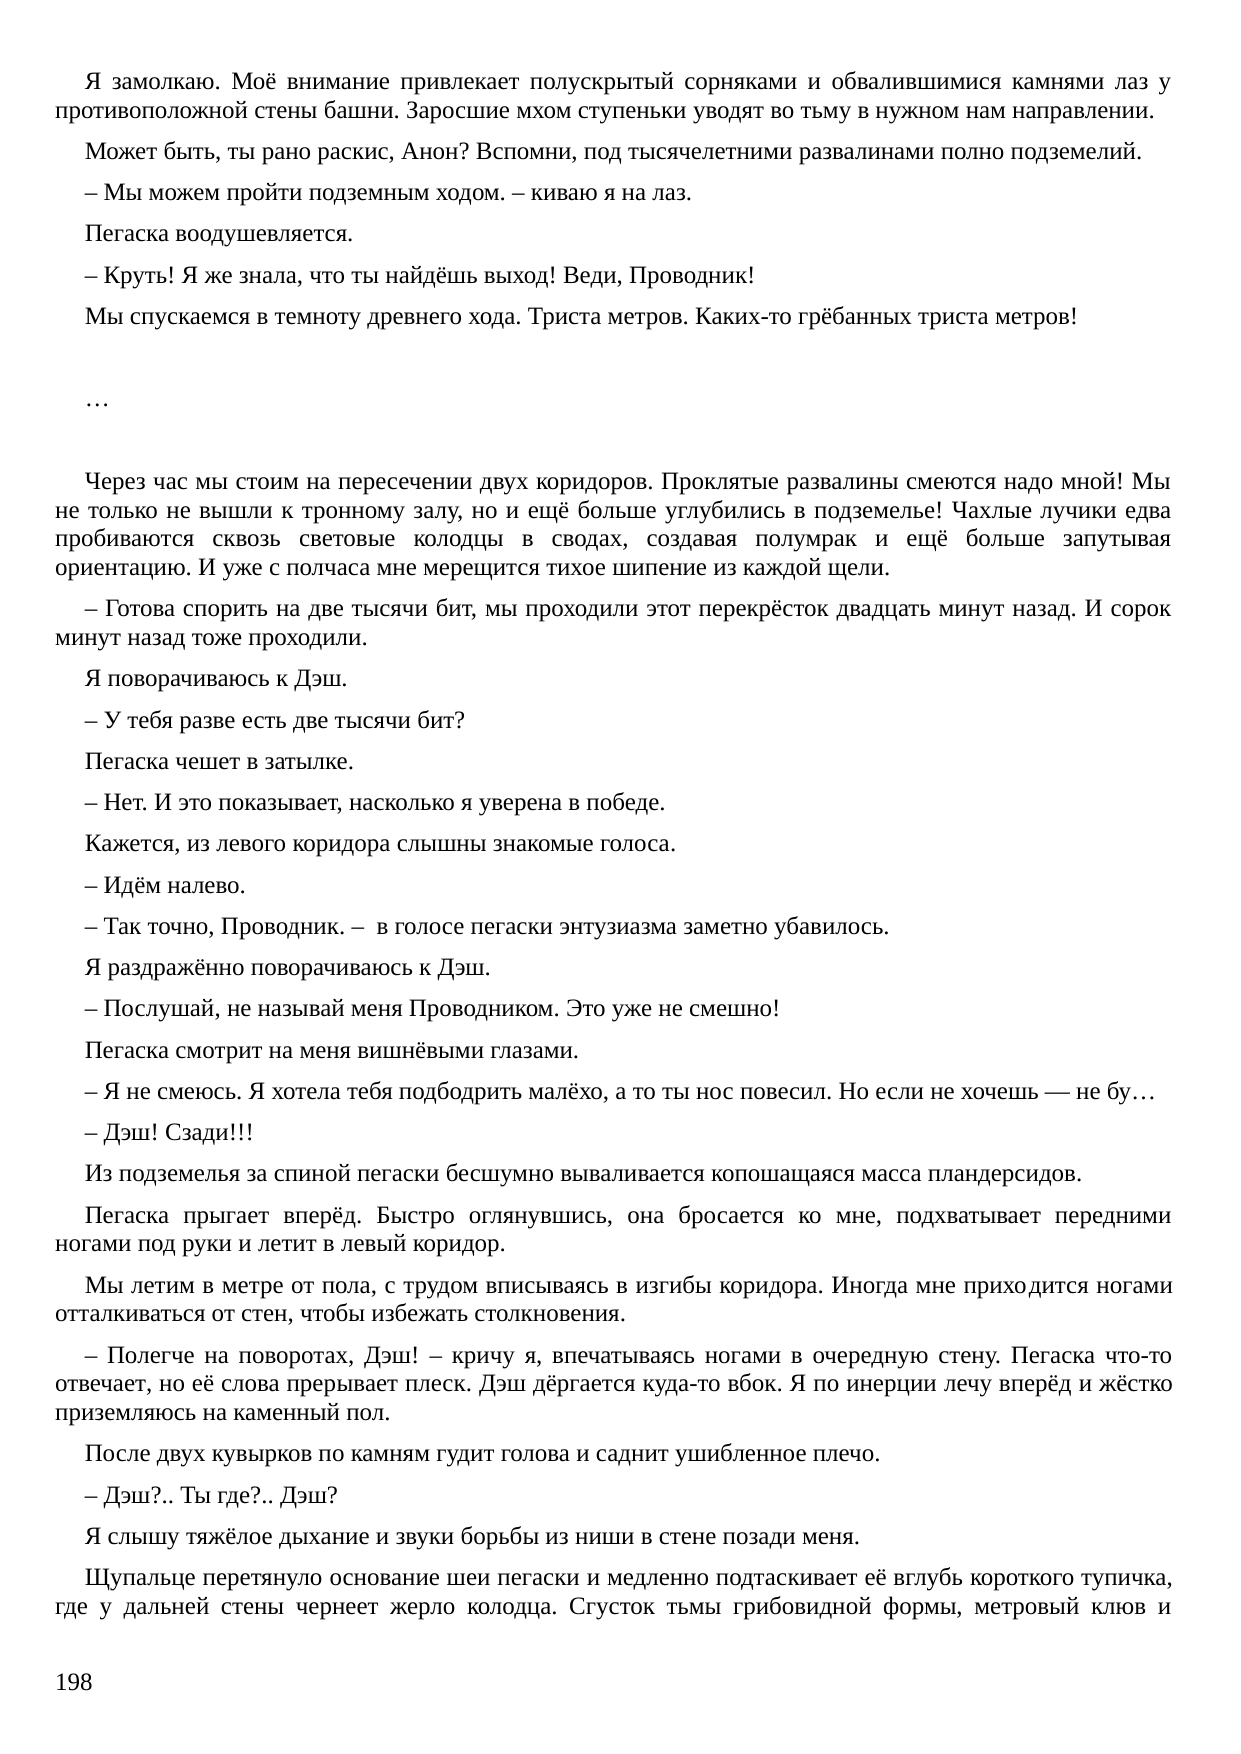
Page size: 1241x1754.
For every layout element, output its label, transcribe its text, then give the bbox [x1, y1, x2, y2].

text Пегаска прыгает вперёд. Быстро оглянувшись, она бросается ко мне, подхватывает передними ногами под руки и летит в левый коридор. [55, 1200, 1173, 1257]
text – Послушай, не называй меня Проводником. Это уже не смешно! [55, 993, 1173, 1022]
text Пегаска чешет в затылке. [55, 746, 1173, 775]
text – Круть! Я же знала, что ты найдёшь выход! Веди, Проводник! [55, 260, 1173, 288]
text Я замолкаю. Моё внимание привлекает полускрытый сорняками и обвалившимися камнями лаз у противоположной стены башни. Заросшие мхом ступеньки уводят во тьму в нужном нам направлении. [55, 66, 1173, 123]
text Щупальце перетянуло основание шеи пегаски и медленно подтаскивает её вглубь короткого тупичка, где у дальней стены чернеет жерло колодца. Сгусток тьмы грибовидной формы, метровый клюв и [55, 1562, 1173, 1620]
text Пегаска смотрит на меня вишнёвыми глазами. [55, 1035, 1173, 1063]
text Пегаска воодушевляется. [55, 218, 1173, 247]
text Кажется, из левого коридора слышны знакомые голоса. [55, 828, 1173, 857]
text – Я не смеюсь. Я хотела тебя подбодрить малёхо, а то ты нос повесил. Но если не хочешь — не бу… [55, 1076, 1173, 1105]
text Из подземелья за спиной пегаски бесшумно вываливается копошащаяся масса пландерсидов. [55, 1158, 1173, 1187]
text – Полегче на поворотах, Дэш! – кричу я, впечатываясь ногами в очередную стену. Пегаска что-то отвечает, но её слова прерывает плеск. Дэш дёргается куда-то вбок. Я по инерции лечу вперёд и жёстко приземляюсь на каменный пол. [55, 1340, 1173, 1426]
text Я раздражённо поворачиваюсь к Дэш. [55, 952, 1173, 981]
text – У тебя разве есть две тысячи бит? [55, 705, 1173, 733]
text – Идём налево. [55, 870, 1173, 898]
text Может быть, ты рано раскис, Анон? Вспомни, под тысячелетними развалинами полно подземелий. [55, 136, 1173, 165]
text – Так точно, Проводник. – в голосе пегаски энтузиазма заметно убавилось. [55, 911, 1173, 940]
text – Нет. И это показывает, насколько я уверена в победе. [55, 787, 1173, 816]
text Мы летим в метре от пола, с трудом вписываясь в изгибы коридора. Иногда мне приходится ногами отталкиваться от стен, чтобы избежать столкновения. [55, 1270, 1173, 1327]
text – Дэш?.. Ты где?.. Дэш? [55, 1480, 1173, 1508]
text – Готова спорить на две тысячи бит, мы проходили этот перекрёсток двадцать минут назад. И сорок минут назад тоже проходили. [55, 593, 1173, 651]
text – Дэш! Сзади!!! [55, 1117, 1173, 1146]
text Я поворачиваюсь к Дэш. [55, 663, 1173, 692]
text – Мы можем пройти подземным ходом. – киваю я на лаз. [55, 177, 1173, 206]
text Мы спускаемся в темноту древнего хода. Триста метров. Каких-то грёбанных триста метров! [55, 301, 1173, 330]
text Через час мы стоим на пересечении двух коридоров. Проклятые развалины смеются надо мной! Мы не только не вышли к тронному залу, но и ещё больше углубились в подземелье! Чахлые лучики едва пробиваются сквозь световые колодцы в сводах, создавая полумрак и ещё больше запутывая ориентацию. И уже с полчаса мне мерещится тихое шипение из каждой щели. [55, 466, 1173, 581]
text … [55, 383, 1173, 412]
text После двух кувырков по камням гудит голова и саднит ушибленное плечо. [55, 1438, 1173, 1467]
text Я слышу тяжёлое дыхание и звуки борьбы из ниши в стене позади меня. [55, 1521, 1173, 1550]
